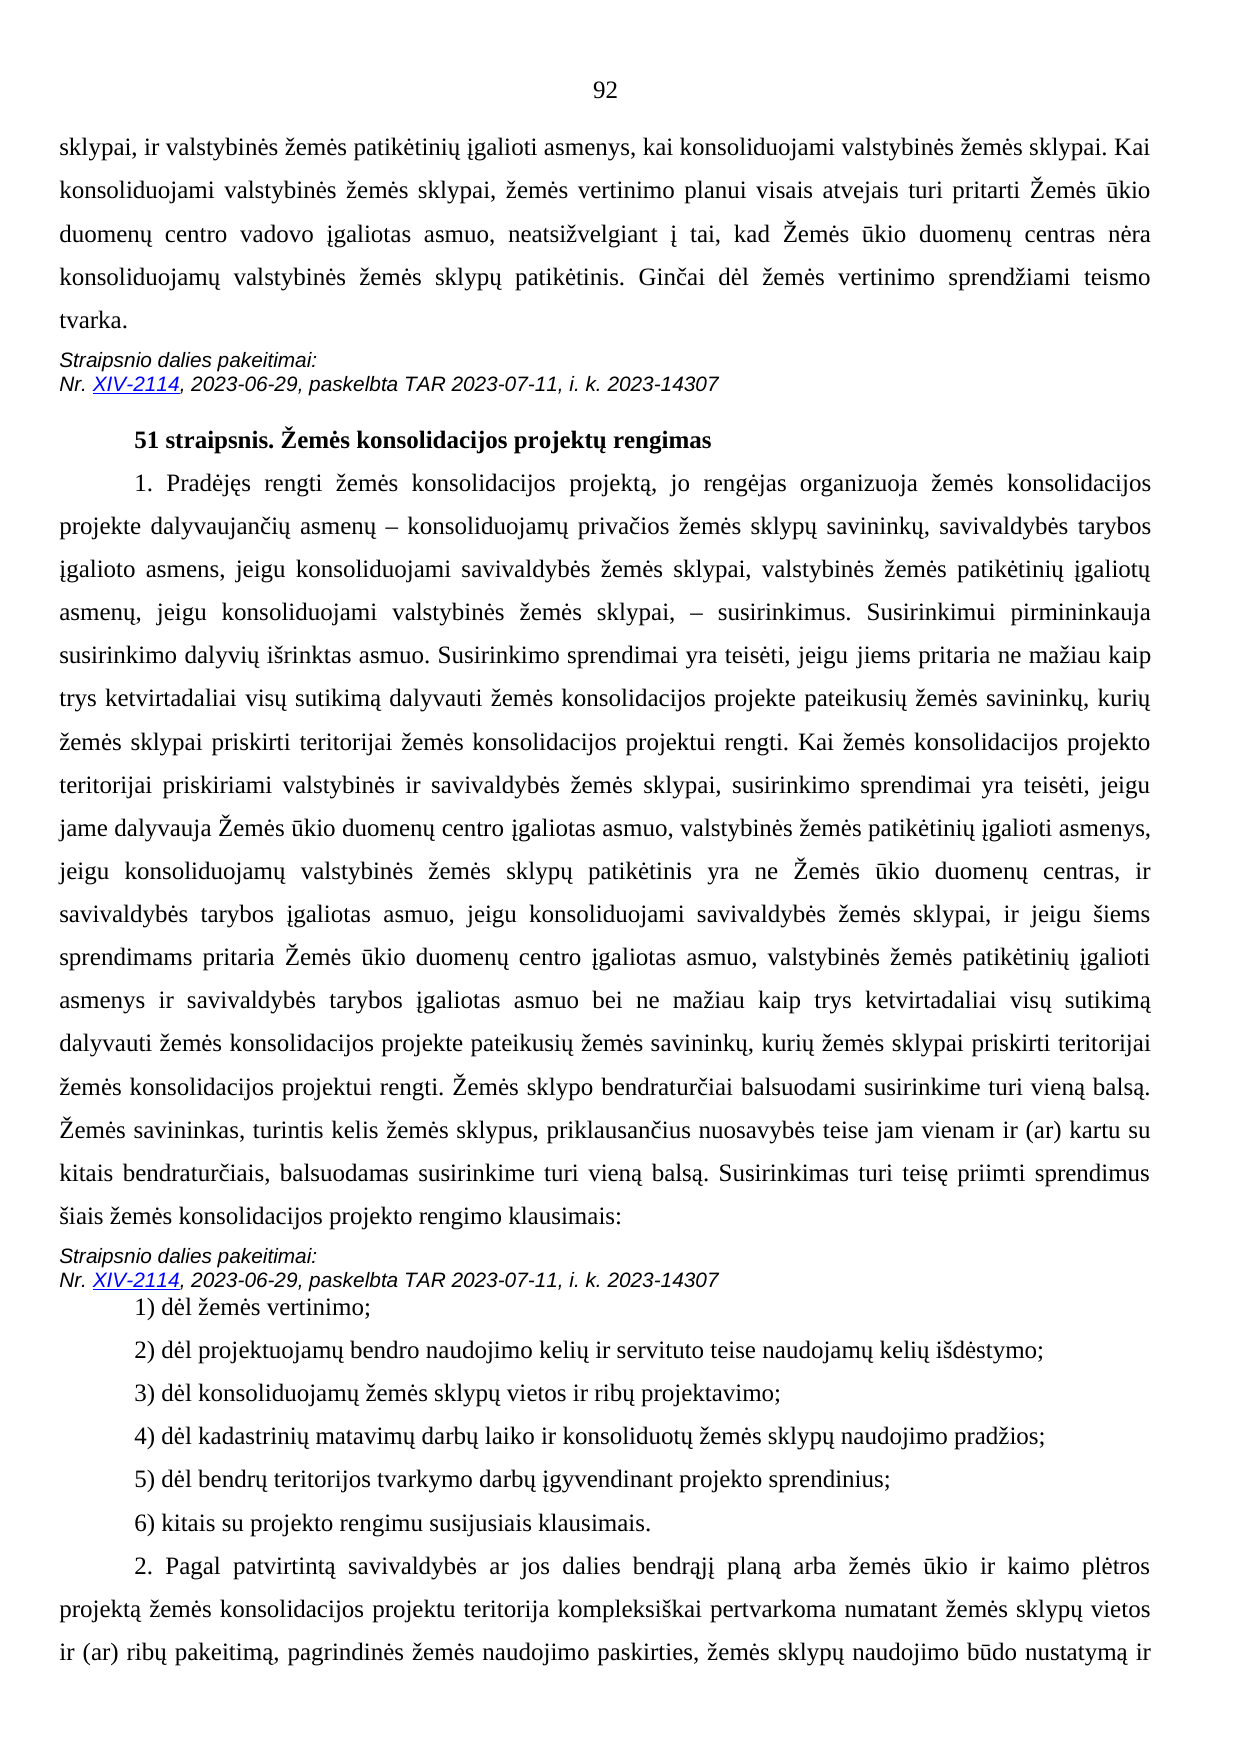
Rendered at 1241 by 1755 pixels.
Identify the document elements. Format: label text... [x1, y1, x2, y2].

text 6) kitais su projekto rengimu susijusiais klausimais. [59, 1508, 1152, 1536]
text Nr. XIV-2114, 2023-06-29, paskelbta TAR 2023-07-11, i. k. 2023-14307 [59, 372, 1152, 396]
text Nr. XIV-2114, 2023-06-29, paskelbta TAR 2023-07-11, i. k. 2023-14307 [59, 1268, 1152, 1292]
text 3) dėl konsoliduojamų žemės sklypų vietos ir ribų projektavimo; [59, 1378, 1152, 1407]
text 1. Pradėjęs rengti žemės konsolidacijos projektą, jo rengėjas organizuoja žemės konsolidacijos projekte dalyvaujančių asmenų – konsoliduojamų privačios žemės sklypų savininkų, savivaldybės tarybos įgalioto asmens, jeigu konsoliduojami savivaldybės žemės sklypai, valstybinės žemės patikėtinių įgaliotų asmenų, jeigu konsoliduojami valstybinės žemės sklypai, – susirinkimus. Susirinkimui pirmininkauja susirinkimo dalyvių išrinktas asmuo. Susirinkimo sprendimai yra teisėti, jeigu jiems pritaria ne mažiau kaip trys ketvirtadaliai visų sutikimą dalyvauti žemės konsolidacijos projekte pateikusių žemės savininkų, kurių žemės sklypai priskirti teritorijai žemės konsolidacijos projektui rengti. Kai žemės konsolidacijos projekto teritorijai priskiriami valstybinės ir savivaldybės žemės sklypai, susirinkimo sprendimai yra teisėti, jeigu jame dalyvauja Žemės ūkio duomenų centro įgaliotas asmuo, valstybinės žemės patikėtinių įgalioti asmenys, jeigu konsoliduojamų valstybinės žemės sklypų patikėtinis yra ne Žemės ūkio duomenų centras, ir savivaldybės tarybos įgaliotas asmuo, jeigu konsoliduojami savivaldybės žemės sklypai, ir jeigu šiems sprendimams pritaria Žemės ūkio duomenų centro įgaliotas asmuo, valstybinės žemės patikėtinių įgalioti asmenys ir savivaldybės tarybos įgaliotas asmuo bei ne mažiau kaip trys ketvirtadaliai visų sutikimą dalyvauti žemės konsolidacijos projekte pateikusių žemės savininkų, kurių žemės sklypai priskirti teritorijai žemės konsolidacijos projektui rengti. Žemės sklypo bendraturčiai balsuodami susirinkime turi vieną balsą. Žemės savininkas, turintis kelis žemės sklypus, priklausančius nuosavybės teise jam vienam ir (ar) kartu su kitais bendraturčiais, balsuodamas susirinkime turi vieną balsą. Susirinkimas turi teisę priimti sprendimus šiais žemės konsolidacijos projekto rengimo klausimais: [59, 468, 1152, 1230]
text 1) dėl žemės vertinimo; [59, 1292, 1152, 1321]
text 4) dėl kadastrinių matavimų darbų laiko ir konsoliduotų žemės sklypų naudojimo pradžios; [59, 1421, 1152, 1450]
text Straipsnio dalies pakeitimai: [59, 348, 1152, 372]
text Straipsnio dalies pakeitimai: [59, 1244, 1152, 1268]
text 51 straipsnis. Žemės konsolidacijos projektų rengimas [59, 425, 1152, 453]
text 2) dėl projektuojamų bendro naudojimo kelių ir servituto teise naudojamų kelių išdėstymo; [59, 1335, 1152, 1364]
text 5) dėl bendrų teritorijos tvarkymo darbų įgyvendinant projekto sprendinius; [59, 1464, 1152, 1493]
text sklypai, ir valstybinės žemės patikėtinių įgalioti asmenys, kai konsoliduojami valstybinės žemės sklypai. Kai konsoliduojami valstybinės žemės sklypai, žemės vertinimo planui visais atvejais turi pritarti Žemės ūkio duomenų centro vadovo įgaliotas asmuo, neatsižvelgiant į tai, kad Žemės ūkio duomenų centras nėra konsoliduojamų valstybinės žemės sklypų patikėtinis. Ginčai dėl žemės vertinimo sprendžiami teismo tvarka. [59, 132, 1152, 334]
text 2. Pagal patvirtintą savivaldybės ar jos dalies bendrąjį planą arba žemės ūkio ir kaimo plėtros projektą žemės konsolidacijos projektu teritorija kompleksiškai pertvarkoma numatant žemės sklypų vietos ir (ar) ribų pakeitimą, pagrindinės žemės naudojimo paskirties, žemės sklypų naudojimo būdo nustatymą ir [59, 1551, 1152, 1666]
